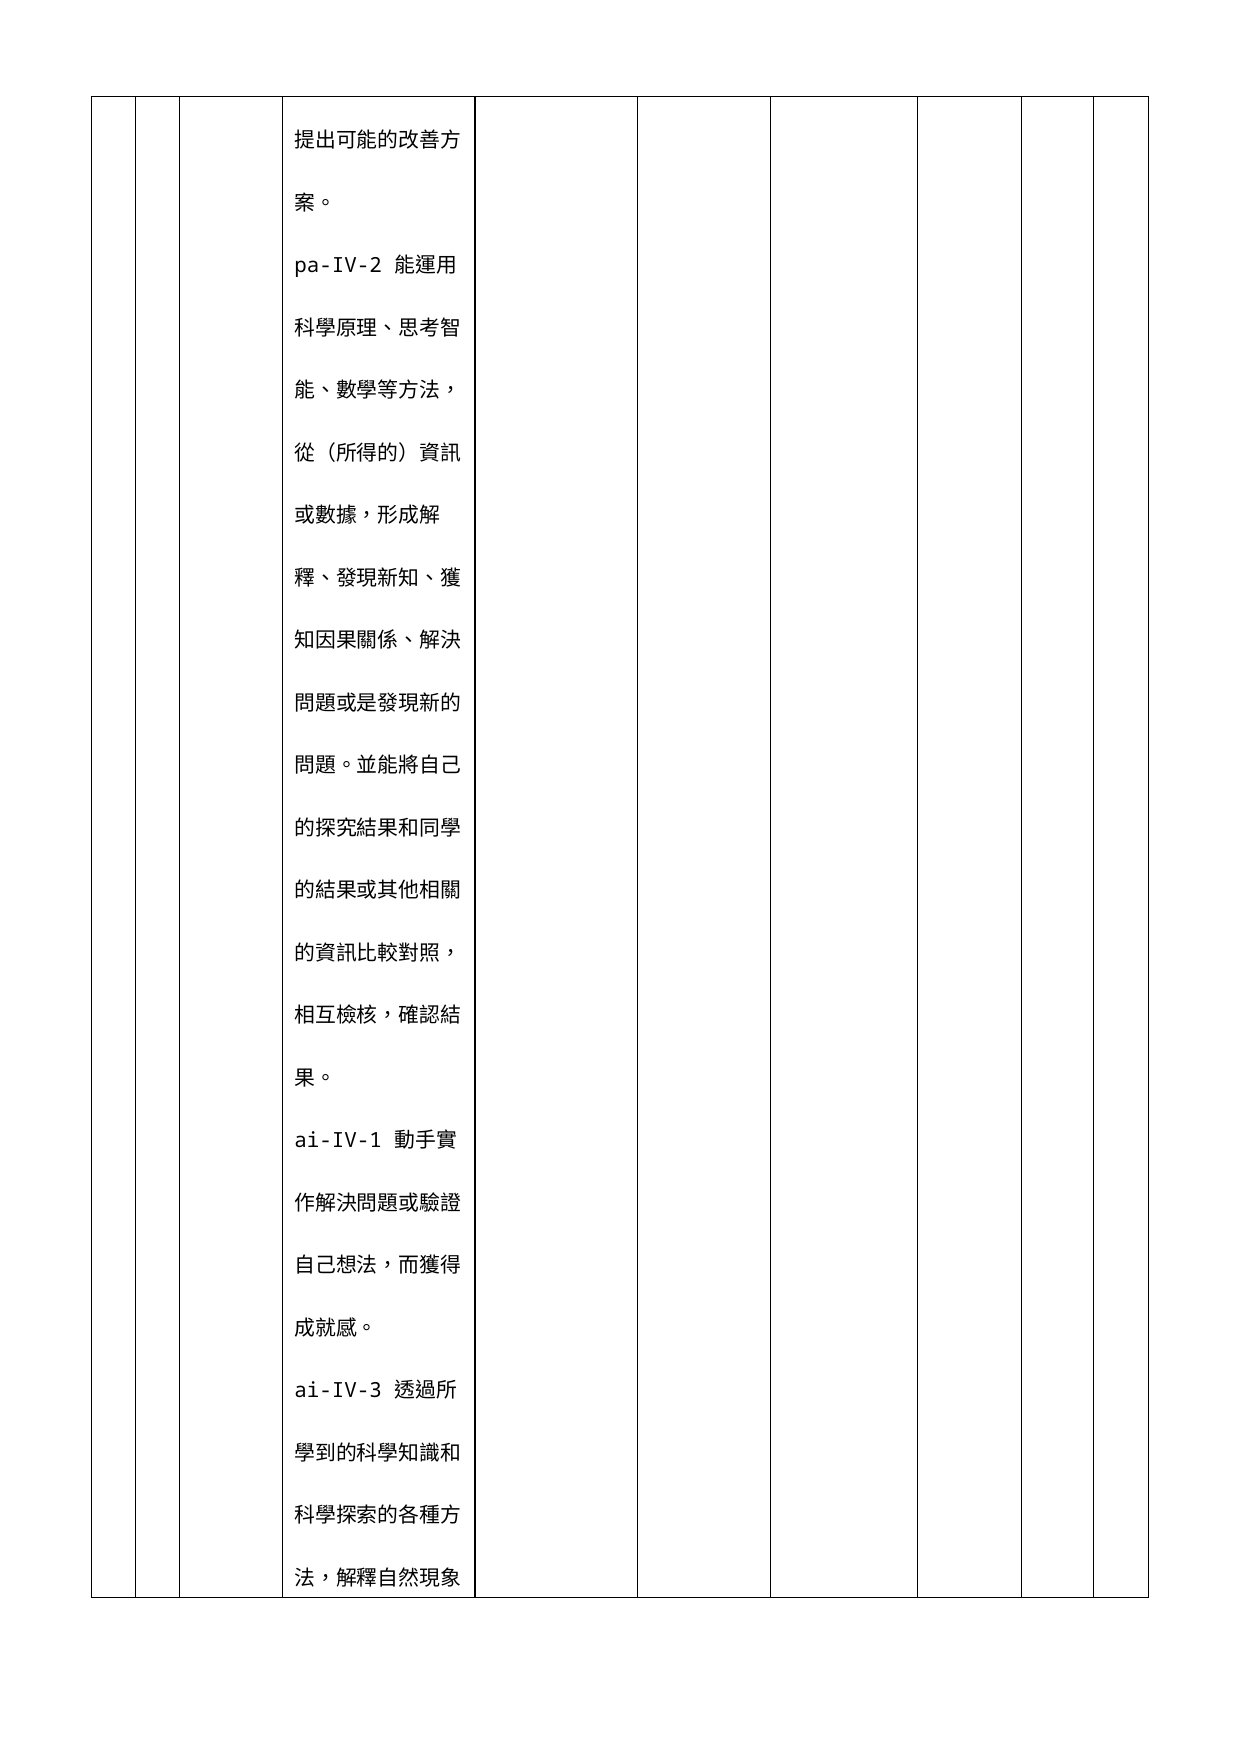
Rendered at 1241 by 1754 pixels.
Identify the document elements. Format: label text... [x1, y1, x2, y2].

table_cell [92, 97, 135, 1597]
table_cell [1022, 97, 1093, 1597]
table_cell [1094, 97, 1148, 1597]
table_cell [918, 97, 1021, 1597]
table_cell [771, 97, 917, 1597]
table_cell [136, 97, 179, 1597]
table_cell [180, 97, 282, 1597]
table_cell [638, 97, 770, 1597]
table_cell [476, 97, 637, 1597]
table_cell 提出可能的改善方案。 pa-IV-2 能運用科學原理、思考智能、數學等方法，從（所得的）資訊或數據，形成解釋、發現新知、獲知因果關係、解決問題或是發現新的問題。並能將自己的探究結果和同學的結果或其他相關的資訊比較對照，相互檢核，確認結果。 ai-IV-1 動手實作解決問題或驗證自己想法，而獲得成就感。 ai-IV-3 透過所學到的科學知識和科學探索的各種方法，解釋自然現象 [283, 97, 474, 1597]
